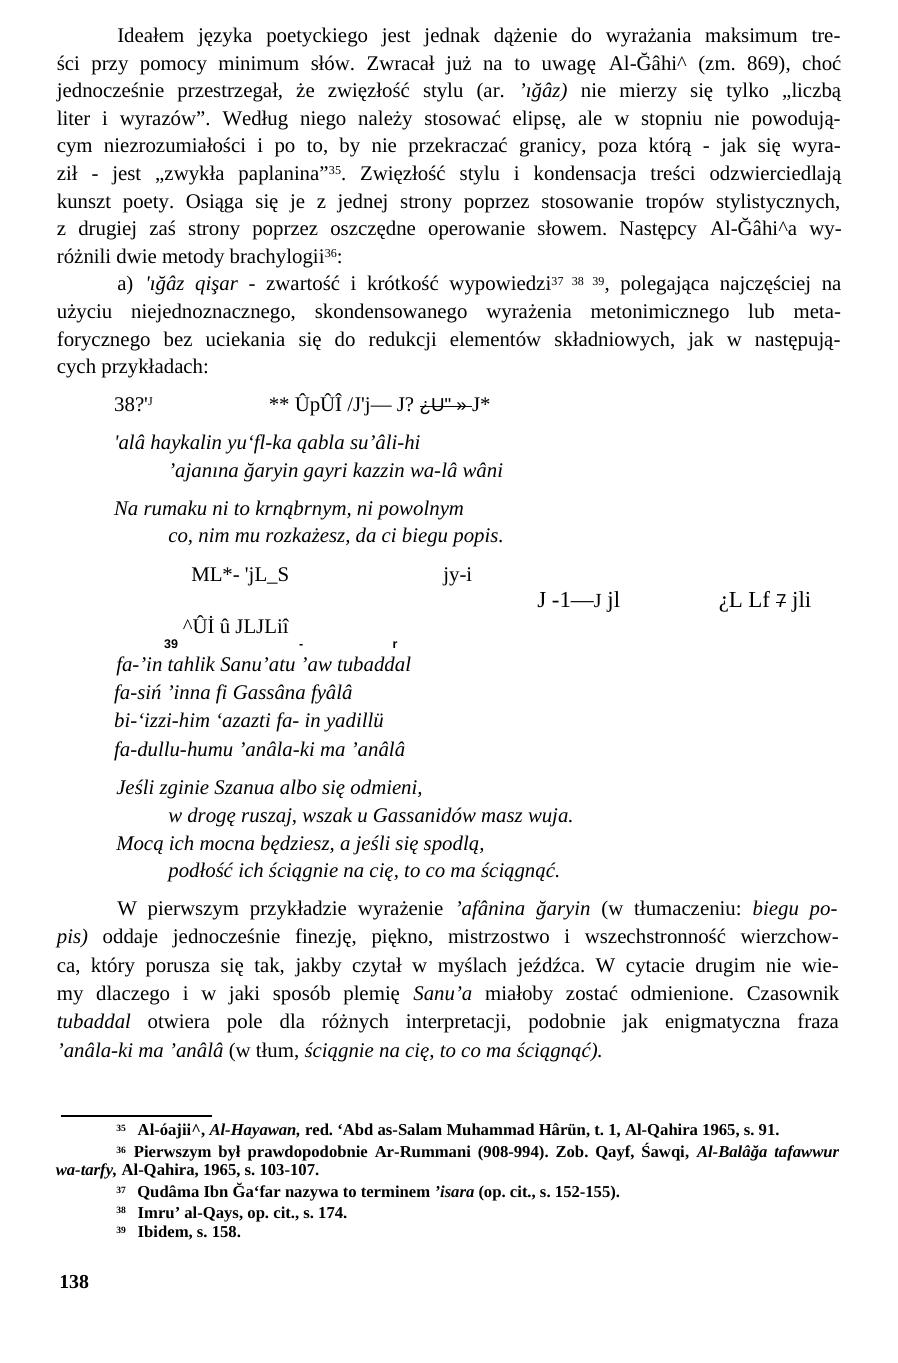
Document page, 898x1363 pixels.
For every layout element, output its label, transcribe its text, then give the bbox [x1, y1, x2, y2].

text Na rumaku ni to krnąbrnym, ni powolnym [56, 496, 842, 520]
text 36 Pierwszym był prawdopodobnie Ar-Rummani (908-994). Zob. Qayf, Śawqi, Al-Balâğa tafawwur wa-tarfy, Al-Qahira, 1965, s. 103-107. [56, 1143, 841, 1179]
text Mocą ich mocna będziesz, a jeśli się spodlą, podłość ich ściągnie na cię, to co ma ściągnąć. [116, 831, 839, 882]
text 'alâ haykalin yu‘fl-ka ąabla su’âli-hi [56, 430, 842, 454]
text W pierwszym przykładzie wyrażenie ’afânina ğaryin (w tłumaczeniu: biegu po- pis) oddaje jednocześnie finezję, piękno, mistrzostwo i wszechstronność wierzchow- ca, który porusza się tak, jakby czytał w myślach jeźdźca. W cytacie drugim nie wie- my dlaczego i w jaki sposób plemię Sanu’a miałoby zostać odmienione. Czasownik tubaddal otwiera pole dla różnych interpretacji, podobnie jak enigmatyczna fraza ’anâla-ki ma ’anâlâ (w tłum, ściągnie na cię, to co ma ściągnąć). [57, 896, 839, 1062]
text 38?'J ** ÛpÛÎ /J'j— J? ¿U" » J* [56, 392, 842, 416]
text Jeśli zginie Szanua albo się odmieni, [116, 775, 497, 799]
text 39 - r [164, 638, 497, 652]
text 37 Qudâma Ibn Ğa‘far nazywa to terminem ’isara (op. cit., s. 152-155). [56, 1183, 841, 1201]
text 38 Imru’ al-Qays, op. cit., s. 174. [56, 1204, 841, 1222]
text ^Ûİ û JLJLiî [183, 614, 497, 638]
text ML*- 'jL_S jy-i [191, 561, 497, 586]
text 35 Al-óajii^, Al-Hayawan, red. ‘Abd as-Salam Muhammad Hârün, t. 1, Al-Qahira 1965, s. 91. [56, 1121, 841, 1139]
text fa-’in tahlik Sanu’atu ’aw tubaddal fa-siń ’inna fi Gassâna fyâlâ bi-‘izzi-him ‘azazti fa- in yadillü fa-dullu-humu ’anâla-ki ma ’anâlâ [114, 652, 497, 761]
text ’ajanına ğaryin gayri kazzin wa-lâ wâni [168, 458, 842, 482]
text Ideałem języka poetyckiego jest jednak dążenie do wyrażania maksimum tre- ści przy pomocy minimum słów. Zwracał już na to uwagę Al-Ğâhi^ (zm. 869), choć jednocześnie przestrzegał, że zwięzłość stylu (ar. ’ığâz) nie mierzy się tylko „liczbą liter i wyrazów”. Według niego należy stosować elipsę, ale w stopniu nie powodują- cym niezrozumiałości i po to, by nie przekraczać granicy, poza którą - jak się wyra- ził - jest „zwykła paplanina”35. Zwięzłość stylu i kondensacja treści odzwierciedlają kunszt poety. Osiąga się je z jednej strony poprzez stosowanie tropów stylistycznych, z drugiej zaś strony poprzez oszczędne operowanie słowem. Następcy Al-Ğâhi^a wy- różnili dwie metody brachylogii36: [57, 23, 842, 268]
list 'ığâz qişar - zwartość i krótkość wypowiedzi37 38 39, polegająca najczęściej na użyciu niejednoznacznego, skondensowanego wyrażenia metonimicznego lub meta- forycznego bez uciekania się do redukcji elementów składniowych, jak w następują- cych przykładach: [57, 271, 842, 378]
text co, nim mu rozkażesz, da ci biegu popis. [168, 523, 842, 547]
text 39 Ibidem, s. 158. [56, 1223, 841, 1241]
text 138 [59, 1270, 94, 1293]
text J -1—j jl ¿L Lf 7 jli [537, 584, 837, 613]
text w drogę ruszaj, wszak u Gassanidów masz wuja. [168, 803, 839, 827]
